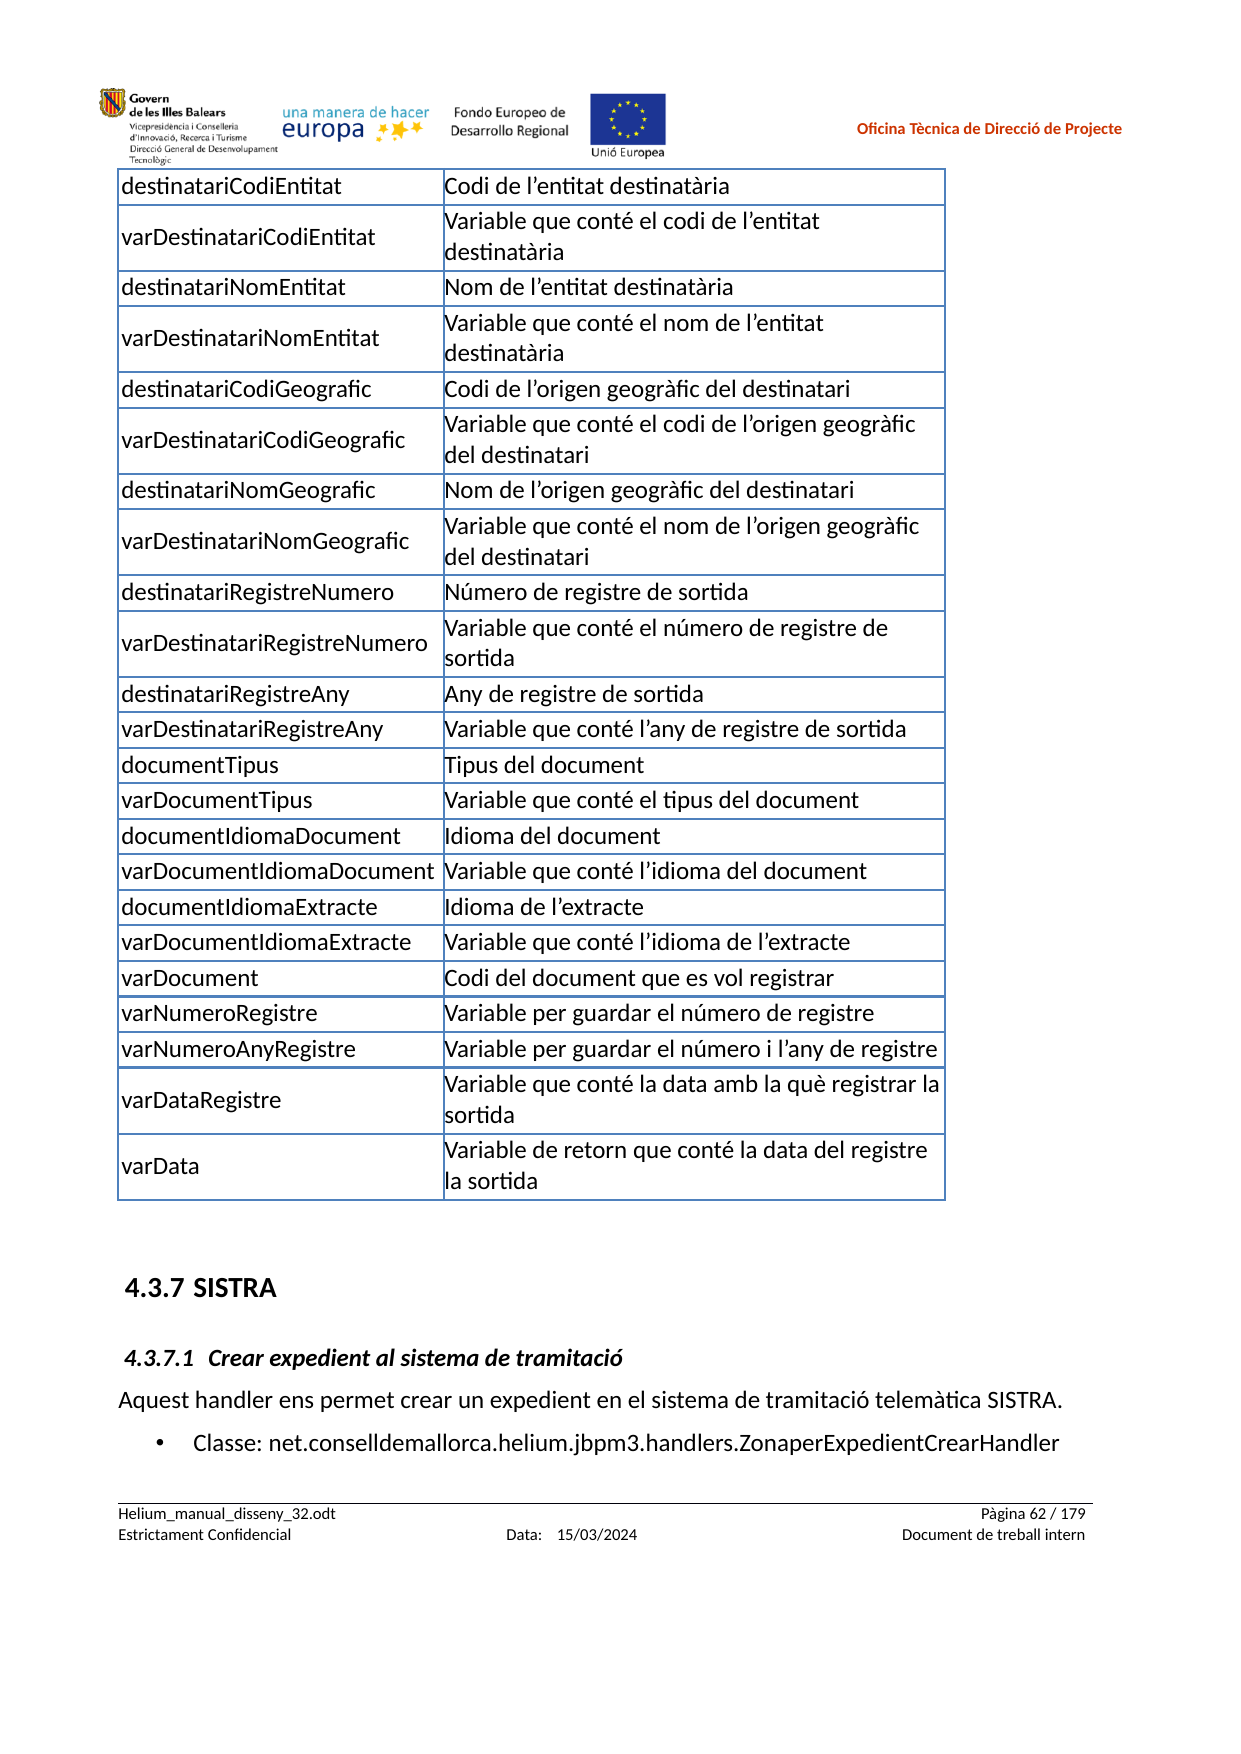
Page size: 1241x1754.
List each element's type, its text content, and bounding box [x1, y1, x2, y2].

table_cell varNumeroRegistre [119, 998, 443, 1031]
table_cell Nom de l’entitat destinatària [445, 272, 944, 305]
table_cell destinatariNomGeografic [119, 475, 443, 508]
table_cell varDocument [119, 962, 443, 995]
subtitle Crear expedient al sistema de tramitació [118, 1342, 1122, 1372]
table_cell varDestinatariNomEntitat [119, 307, 443, 371]
table_cell destinatariRegistreNumero [119, 576, 443, 610]
table_cell varData [119, 1135, 443, 1198]
table_cell varDestinatariCodiGeografic [119, 409, 443, 473]
table_cell destinatariNomEntitat [119, 272, 443, 305]
table_cell Variable que conté l’idioma de l’extracte [445, 926, 944, 960]
text Aquest handler ens permet crear un expedient en el sistema de tramitació telemàtica SISTRA. [118, 1384, 1122, 1415]
table_cell Variable que conté l’idioma del document [445, 855, 944, 889]
table_cell Variable que conté el nom de l’origen geogràfic del destinatari [445, 510, 944, 574]
table_cell varDestinatariCodiEntitat [119, 206, 443, 269]
table_cell Variable que conté el tipus del document [445, 784, 944, 818]
table_cell Variable que conté el nom de l’entitat destinatària [445, 307, 944, 371]
table_cell Codi de l’entitat destinatària [445, 170, 944, 203]
table_cell Idioma de l’extracte [445, 891, 944, 924]
table_cell varDestinatariRegistreAny [119, 713, 443, 747]
table_cell varDataRegistre [119, 1069, 443, 1132]
table_cell varDestinatariNomGeografic [119, 510, 443, 574]
picture [99, 87, 668, 166]
table_cell Variable que conté el número de registre de sortida [445, 612, 944, 676]
table_cell documentIdiomaExtracte [119, 891, 443, 924]
table_cell Nom de l’origen geogràfic del destinatari [445, 475, 944, 508]
table_cell Codi del document que es vol registrar [445, 962, 944, 995]
table_cell varNumeroAnyRegistre [119, 1033, 443, 1066]
table_cell Idioma del document [445, 820, 944, 853]
table_cell destinatariCodiEntitat [119, 170, 443, 203]
table_cell Tipus del document [445, 749, 944, 782]
table_cell Número de registre de sortida [445, 576, 944, 610]
table_cell documentIdiomaDocument [119, 820, 443, 853]
table_cell Codi de l’origen geogràfic del destinatari [445, 373, 944, 407]
table_cell Variable que conté l’any de registre de sortida [445, 713, 944, 747]
table_cell destinatariRegistreAny [119, 678, 443, 711]
table_cell varDocumentIdiomaExtracte [119, 926, 443, 960]
table_cell Any de registre de sortida [445, 678, 944, 711]
list Classe: net.conselldemallorca.helium.jbpm3.handlers.ZonaperExpedientCrearHandler [156, 1428, 1122, 1458]
table_cell Variable de retorn que conté la data del registre la sortida [445, 1135, 944, 1198]
table_cell Variable que conté el codi de l’origen geogràfic del destinatari [445, 409, 944, 473]
table_cell destinatariCodiGeografic [119, 373, 443, 407]
table_cell Variable per guardar el número de registre [445, 998, 944, 1031]
subtitle SISTRA [118, 1269, 1122, 1304]
table_cell Variable que conté el codi de l’entitat destinatària [445, 206, 944, 269]
table_cell varDocumentIdiomaDocument [119, 855, 443, 889]
table_cell Variable per guardar el número i l’any de registre [445, 1033, 944, 1066]
table_cell documentTipus [119, 749, 443, 782]
table_cell Variable que conté la data amb la què registrar la sortida [445, 1069, 944, 1132]
table_cell varDestinatariRegistreNumero [119, 612, 443, 676]
table_cell varDocumentTipus [119, 784, 443, 818]
